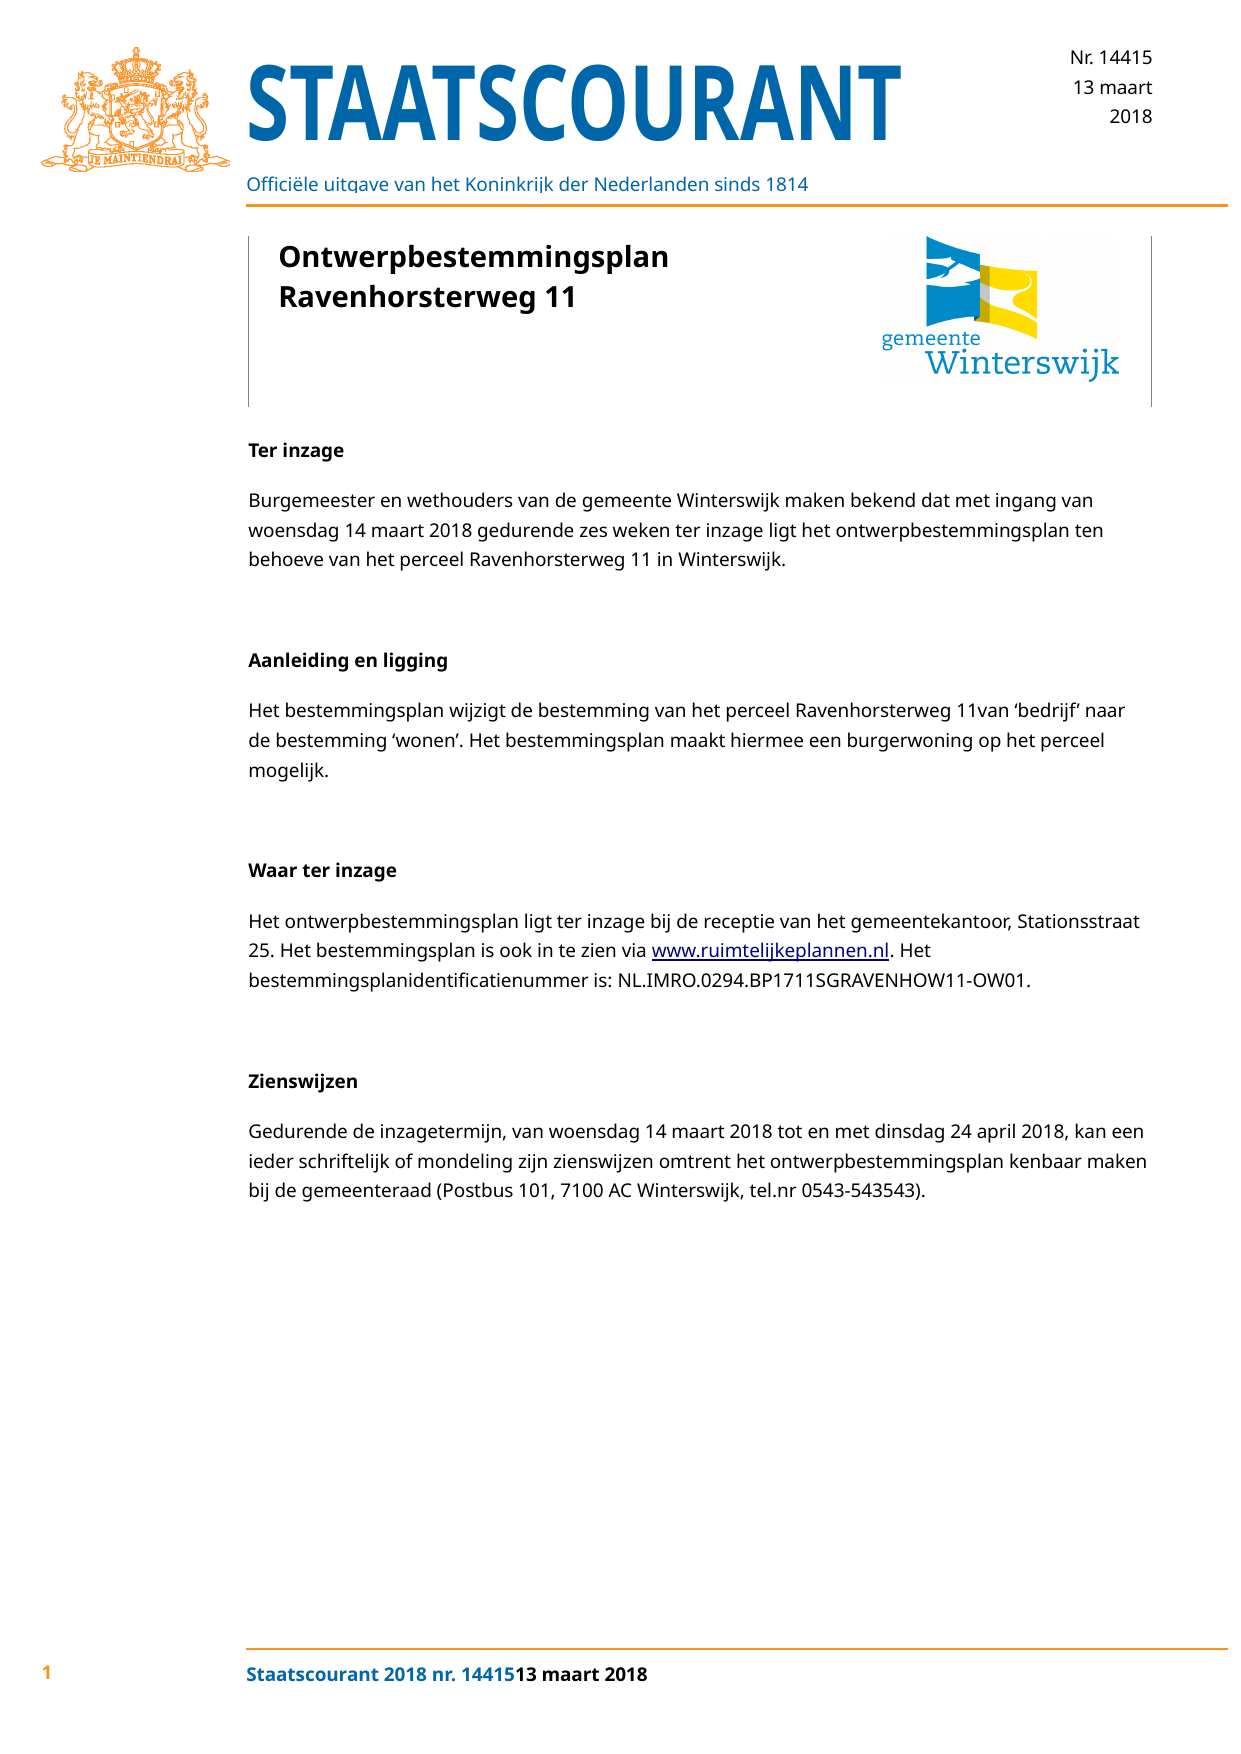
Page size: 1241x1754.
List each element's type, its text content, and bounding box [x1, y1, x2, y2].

picture [1111, 360, 1119, 371]
table_header [850, 236, 1151, 407]
text Aanleiding en ligging [248, 647, 1152, 673]
picture [41, 47, 231, 172]
text Zienswijzen [248, 1068, 1152, 1094]
text Gedurende de inzagetermijn, van woensdag 14 maart 2018 tot en met dinsdag 24 april 2018, kan een ieder schriftelijk of mondeling zijn zienswijzen omtrent het ontwerpbestemmingsplan kenbaar maken bij de gemeenteraad (Postbus 101, 7100 AC Winterswijk, tel.nr 0543-543543). [248, 1118, 1152, 1203]
text Waar ter inzage [248, 858, 1152, 883]
text Ter inzage [248, 437, 1152, 462]
text Het bestemmingsplan wijzigt de bestemming van het perceel Ravenhorsterweg 11van ‘bedrijf’ naar de bestemming ‘wonen’. Het bestemmingsplan maakt hiermee een burgerwoning op het perceel mogelijk. [248, 698, 1152, 782]
picture [882, 236, 1119, 382]
table_header Ontwerpbestemmingsplan Ravenhorsterweg 11 [249, 236, 850, 407]
text Burgemeester en wethouders van de gemeente Winterswijk maken bekend dat met ingang van woensdag 14 maart 2018 gedurende zes weken ter inzage ligt het ontwerpbestemmingsplan ten behoeve van het perceel Ravenhorsterweg 11 in Winterswijk. [248, 487, 1152, 572]
text Het ontwerpbestemmingsplan ligt ter inzage bij de receptie van het gemeentekantoor, Stationsstraat 25. Het bestemmingsplan is ook in te zien via www.ruimtelijkeplannen.nl. Het bestemmingsplanidentificatienummer is: NL.IMRO.0294.BP1711SGRAVENHOW11-OW01. [248, 908, 1152, 993]
